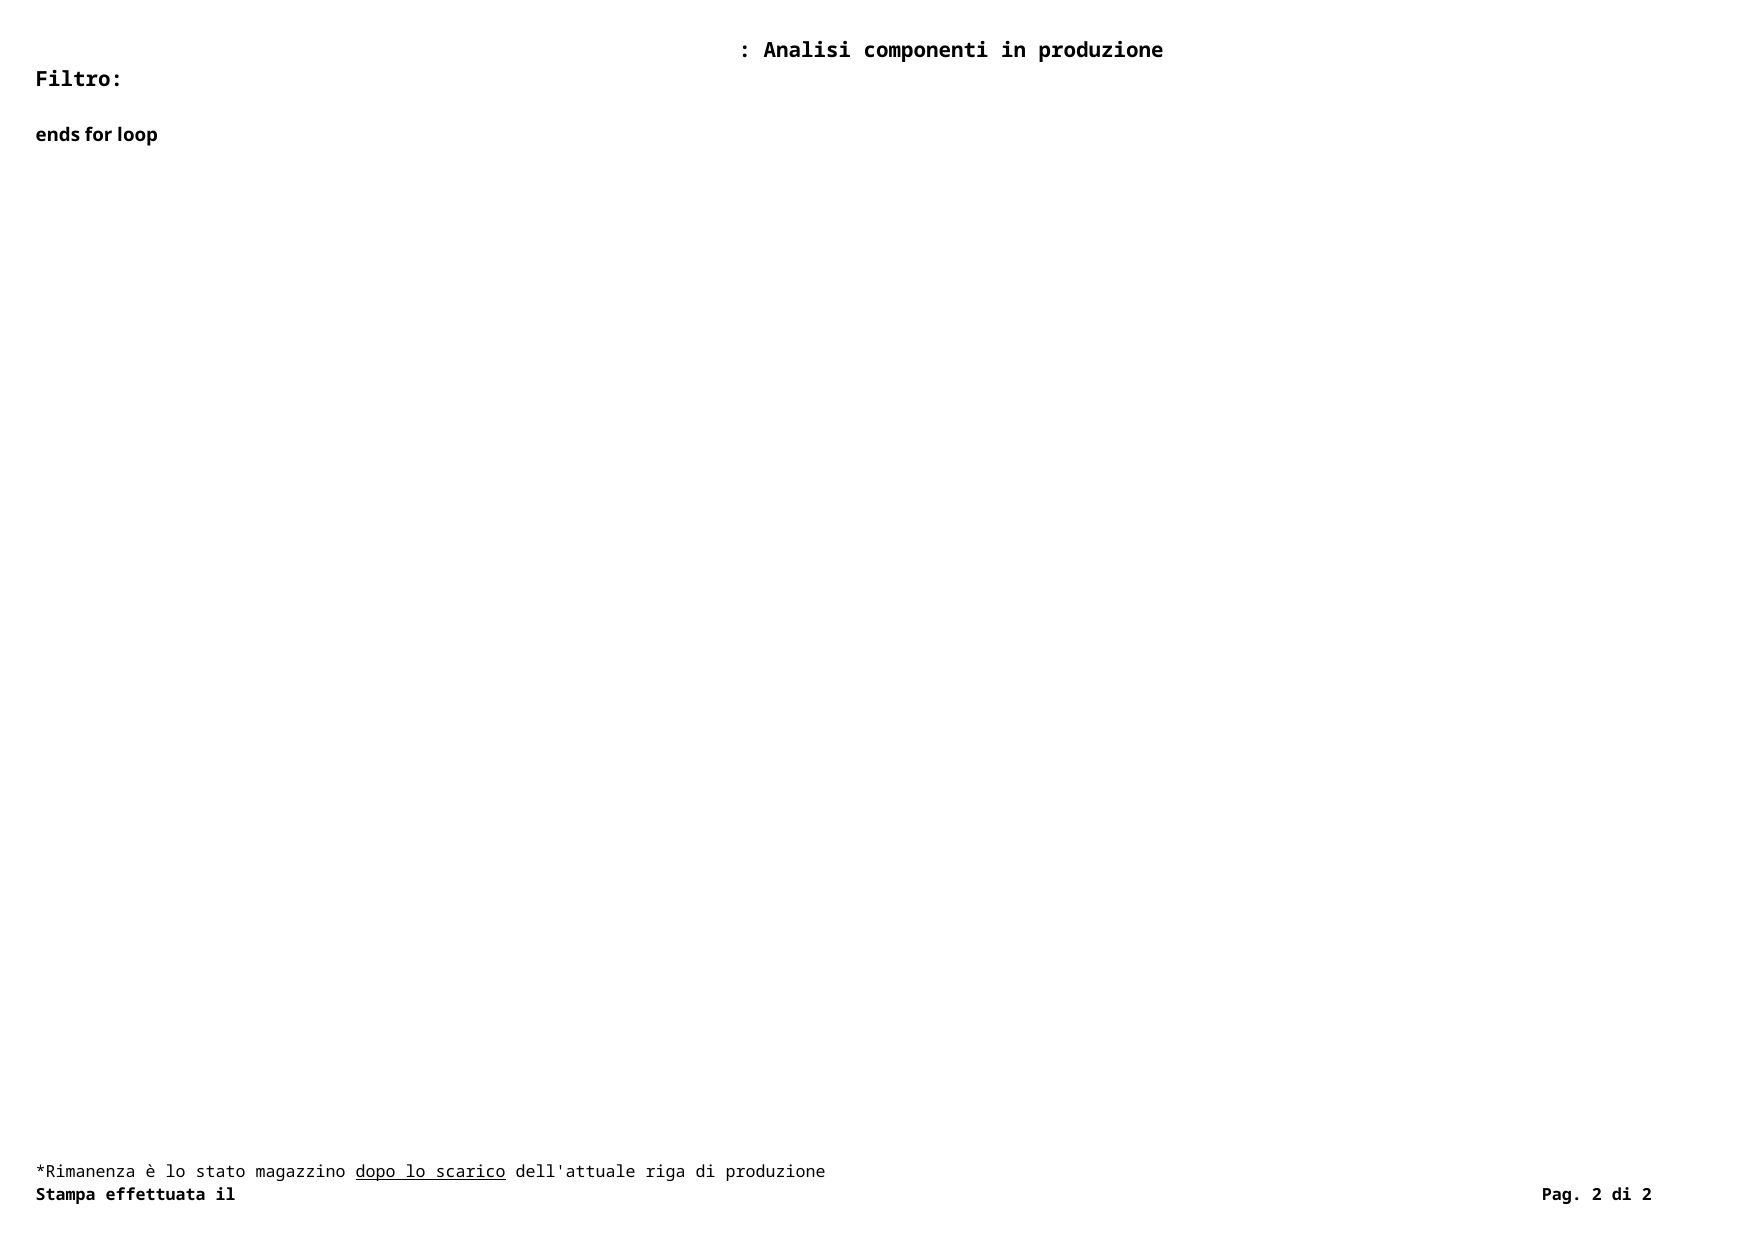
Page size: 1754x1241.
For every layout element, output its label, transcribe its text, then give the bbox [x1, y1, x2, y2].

text ends for loop [35, 122, 1718, 147]
